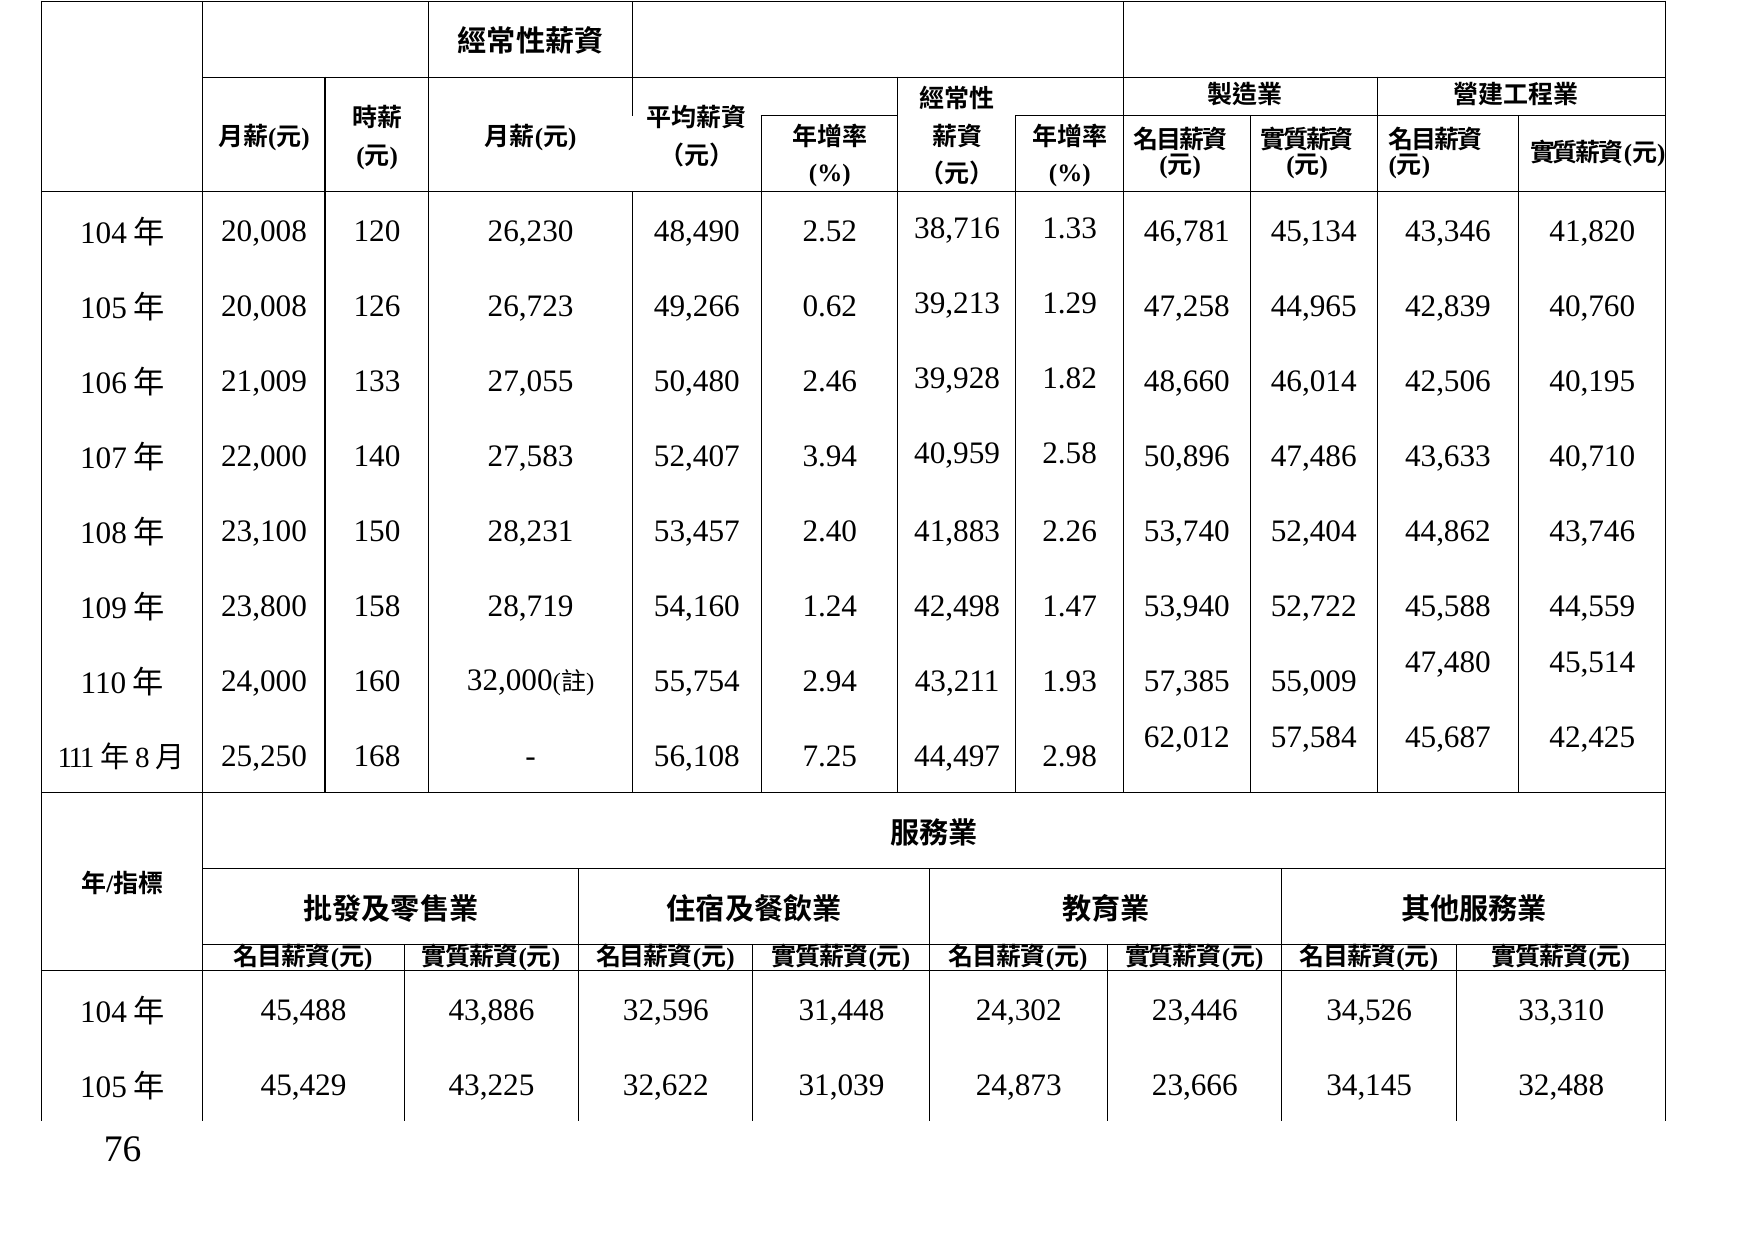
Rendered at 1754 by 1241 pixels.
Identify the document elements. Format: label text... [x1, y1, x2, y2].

table_cell 教育業 [930, 869, 1281, 944]
table_cell 44,497 [898, 717, 1015, 792]
table_cell 45,429 [203, 1046, 404, 1121]
table_cell 108年 [42, 492, 202, 567]
table_cell 時薪(元) [326, 78, 428, 191]
table_cell 57,584 [1251, 717, 1377, 792]
table_header [42, 2, 202, 191]
table_cell 名目薪資(元) [1378, 116, 1518, 191]
table_cell 0.62 [762, 267, 897, 342]
table_cell 25,250 [203, 717, 324, 792]
table_cell 名目薪資(元) [930, 945, 1107, 970]
table_cell 50,480 [633, 342, 761, 417]
table_header [203, 2, 428, 77]
table_cell 營建工程業 [1378, 78, 1665, 115]
table_cell 32,000(註) [429, 642, 632, 717]
table_cell 45,687 [1378, 717, 1518, 792]
table_cell 42,839 [1378, 267, 1518, 342]
table_cell 23,100 [203, 492, 324, 567]
table_cell 年增率(%) [762, 116, 897, 191]
table_cell 55,009 [1251, 642, 1377, 717]
table_cell 57,385 [1124, 642, 1250, 717]
table_cell 39,928 [898, 342, 1015, 417]
table_cell 2.40 [762, 492, 897, 567]
table_cell 24,302 [930, 971, 1107, 1046]
table_cell 43,633 [1378, 417, 1518, 492]
table_cell 106年 [42, 342, 202, 417]
table_cell 40,959 [898, 417, 1015, 492]
table_cell 40,760 [1519, 267, 1665, 342]
table_cell 月薪(元) [203, 78, 324, 191]
table_cell 110年 [42, 642, 202, 717]
table_cell 41,883 [898, 492, 1015, 567]
table_cell 2.94 [762, 642, 897, 717]
table_cell 1.47 [1016, 567, 1123, 642]
table_cell 45,134 [1251, 192, 1377, 267]
table_cell 120 [326, 192, 428, 267]
table_cell 服務業 [203, 793, 1665, 868]
table_cell 44,559 [1519, 567, 1665, 642]
table_cell 2.26 [1016, 492, 1123, 567]
table_cell 44,862 [1378, 492, 1518, 567]
table_cell 其他服務業 [1282, 869, 1665, 944]
table_cell 2.98 [1016, 717, 1123, 792]
table_cell 56,108 [633, 717, 761, 792]
table_cell 43,211 [898, 642, 1015, 717]
table_cell 158 [326, 567, 428, 642]
table_cell 46,014 [1251, 342, 1377, 417]
table_cell 109年 [42, 567, 202, 642]
table_cell 52,404 [1251, 492, 1377, 567]
table_cell 62,012 [1124, 717, 1250, 792]
table_cell 3.94 [762, 417, 897, 492]
table_cell 27,583 [429, 417, 632, 492]
table_cell 48,490 [633, 192, 761, 267]
table_cell 42,498 [898, 567, 1015, 642]
table_cell 105年 [42, 267, 202, 342]
table_cell 23,666 [1108, 1046, 1281, 1121]
table_cell 28,719 [429, 567, 632, 642]
table_cell [761, 78, 897, 115]
table_cell 2.52 [762, 192, 897, 267]
table_cell 名目薪資(元) [203, 945, 404, 970]
table_cell 實質薪資(元) [1519, 116, 1665, 191]
table_cell 43,886 [405, 971, 578, 1046]
table_cell 45,514 [1519, 642, 1665, 717]
table_cell 住宿及餐飲業 [579, 869, 929, 944]
table_cell 45,488 [203, 971, 404, 1046]
table_cell 49,266 [633, 267, 761, 342]
table_header [633, 2, 1123, 77]
table_cell 50,896 [1124, 417, 1250, 492]
table_cell 製造業 [1124, 78, 1377, 115]
table_cell 52,722 [1251, 567, 1377, 642]
table_cell 2.46 [762, 342, 897, 417]
table_cell 53,940 [1124, 567, 1250, 642]
table_cell 52,407 [633, 417, 761, 492]
table_cell 55,754 [633, 642, 761, 717]
table_cell 34,526 [1282, 971, 1456, 1046]
table_cell 105年 [42, 1046, 202, 1121]
table_cell 經常性薪資（元） [898, 78, 1016, 191]
table_cell 43,346 [1378, 192, 1518, 267]
table_cell 批發及零售業 [203, 869, 578, 944]
table_cell 43,746 [1519, 492, 1665, 567]
table_cell 46,781 [1124, 192, 1250, 267]
table_cell 44,965 [1251, 267, 1377, 342]
table_cell 27,055 [429, 342, 632, 417]
table_cell 年/指標 [42, 793, 202, 970]
table_cell 實質薪資(元) [405, 945, 578, 970]
table_cell 107年 [42, 417, 202, 492]
table_cell 23,800 [203, 567, 324, 642]
table_cell 1.29 [1016, 267, 1123, 342]
table_cell 47,486 [1251, 417, 1377, 492]
table_cell 34,145 [1282, 1046, 1456, 1121]
table_cell 實質薪資(元) [1251, 116, 1377, 191]
table_cell 7.25 [762, 717, 897, 792]
table_cell 26,230 [429, 192, 632, 267]
table_cell 1.33 [1016, 192, 1123, 267]
table_header 經常性薪資 [429, 2, 632, 77]
table_cell 48,660 [1124, 342, 1250, 417]
table_cell 31,039 [753, 1046, 929, 1121]
table_cell 31,448 [753, 971, 929, 1046]
table_cell 150 [326, 492, 428, 567]
table_cell 42,506 [1378, 342, 1518, 417]
table_cell 23,446 [1108, 971, 1281, 1046]
table_cell 2.58 [1016, 417, 1123, 492]
table_cell 104年 [42, 192, 202, 267]
table_cell 42,425 [1519, 717, 1665, 792]
table_cell 實質薪資(元) [1457, 945, 1665, 970]
table_cell 26,723 [429, 267, 632, 342]
table_cell 名目薪資(元) [1124, 116, 1250, 191]
table_cell 38,716 [898, 192, 1015, 267]
table_cell 133 [326, 342, 428, 417]
table_cell 126 [326, 267, 428, 342]
table_cell 104年 [42, 971, 202, 1046]
table_cell 實質薪資(元) [753, 945, 929, 970]
table_cell 年增率(%) [1016, 116, 1123, 191]
table_cell 20,008 [203, 192, 324, 267]
table_cell 53,740 [1124, 492, 1250, 567]
table_cell 平均薪資（元） [632, 78, 761, 191]
table_cell 名目薪資(元) [579, 945, 752, 970]
table_cell 111年8月 [42, 717, 202, 792]
table_cell 168 [326, 717, 428, 792]
table_cell 140 [326, 417, 428, 492]
table_cell 21,009 [203, 342, 324, 417]
table_cell 33,310 [1457, 971, 1665, 1046]
table_cell 1.24 [762, 567, 897, 642]
table_cell 160 [326, 642, 428, 717]
table_cell - [429, 717, 632, 792]
table_cell 20,008 [203, 267, 324, 342]
table_cell 40,710 [1519, 417, 1665, 492]
table_cell 43,225 [405, 1046, 578, 1121]
table_cell 1.93 [1016, 642, 1123, 717]
table_cell 24,873 [930, 1046, 1107, 1121]
table_cell 22,000 [203, 417, 324, 492]
table_cell 月薪(元) [429, 78, 632, 191]
table_cell 32,622 [579, 1046, 752, 1121]
table_cell 24,000 [203, 642, 324, 717]
table_cell 1.82 [1016, 342, 1123, 417]
table_cell 32,488 [1457, 1046, 1665, 1121]
table_cell 40,195 [1519, 342, 1665, 417]
table_cell 53,457 [633, 492, 761, 567]
table_header [1124, 2, 1665, 77]
table_cell 名目薪資(元) [1282, 945, 1456, 970]
table_cell 32,596 [579, 971, 752, 1046]
table_cell 47,258 [1124, 267, 1250, 342]
table_cell 45,588 [1378, 567, 1518, 642]
table_cell 47,480 [1378, 642, 1518, 717]
table_cell 39,213 [898, 267, 1015, 342]
table_cell 54,160 [633, 567, 761, 642]
table_cell 28,231 [429, 492, 632, 567]
table_cell 實質薪資(元) [1108, 945, 1281, 970]
table_cell [1016, 78, 1123, 115]
table_cell 41,820 [1519, 192, 1665, 267]
